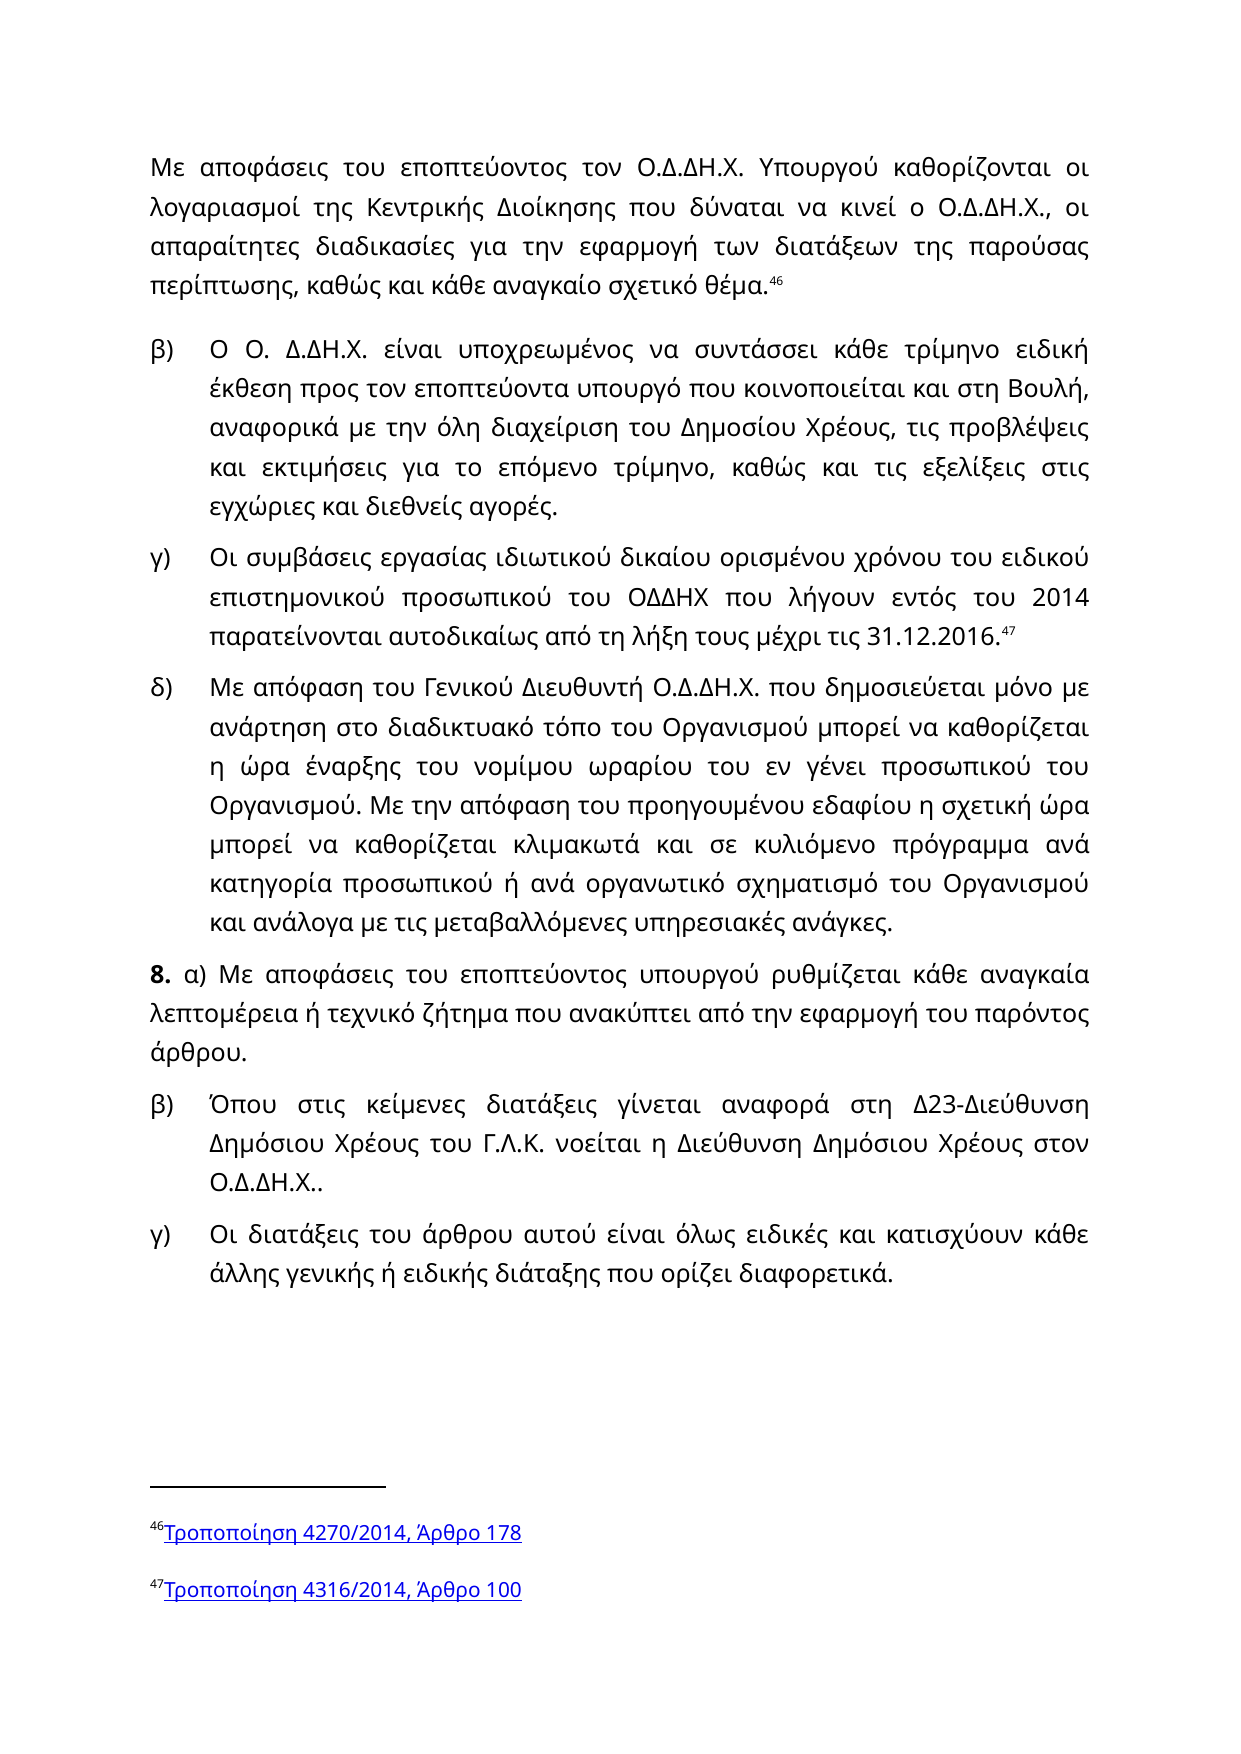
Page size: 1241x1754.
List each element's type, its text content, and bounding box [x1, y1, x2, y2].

text Τροποποίηση 4270/2014, Άρθρο 178 [150, 1518, 1090, 1546]
text Με αποφάσεις του εποπτεύοντος τον Ο.Δ.ΔΗ.Χ. Υπουργού καθορίζονται οι λογαριασμοί της Κεντρικής Διοίκησης που δύναται να κινεί ο Ο.Δ.ΔΗ.Χ., οι απαραίτητες διαδικασίες για την εφαρμογή των διατάξεων της παρούσας περίπτωσης, καθώς και κάθε αναγκαίο σχετικό θέμα. [150, 150, 1090, 302]
list γ) Οι διατάξεις του άρθρου αυτού είναι όλως ειδικές και κατισχύουν κάθε άλλης γενικής ή ειδικής διάταξης που ορίζει διαφορετικά. [150, 1217, 1090, 1290]
list γ) Οι συμβάσεις εργασίας ιδιωτικού δικαίου ορισμένου χρόνου του ειδικού επιστημονικού προσωπικού του ΟΔΔΗΧ που λήγουν εντός του 2014 παρατείνονται αυτοδικαίως από τη λήξη τους μέχρι τις 31.12.2016. [150, 540, 1090, 652]
list β) Ο Ο. Δ.ΔΗ.Χ. είναι υποχρεωμένος να συντάσσει κάθε τρίμηνο ειδική έκθεση προς τον εποπτεύοντα υπουργό που κοινοποιείται και στη Βουλή, αναφορικά με την όλη διαχείριση του Δημοσίου Χρέους, τις προβλέψεις και εκτιμήσεις για το επόμενο τρίμηνο, καθώς και τις εξελίξεις στις εγχώριες και διεθνείς αγορές. [150, 332, 1090, 522]
text Τροποποίηση 4316/2014, Άρθρο 100 [150, 1576, 1090, 1604]
text 8. α) Με αποφάσεις του εποπτεύοντος υπουργού ρυθμίζεται κάθε αναγκαία λεπτομέρεια ή τεχνικό ζήτημα που ανακύπτει από την εφαρμογή του παρόντος άρθρου. [150, 957, 1090, 1069]
list δ) Με απόφαση του Γενικού Διευθυντή Ο.Δ.ΔΗ.Χ. που δημοσιεύεται μόνο με ανάρτηση στο διαδικτυακό τόπο του Οργανισμού μπορεί να καθορίζεται η ώρα έναρξης του νομίμου ωραρίου του εν γένει προσωπικού του Οργανισμού. Με την απόφαση του προηγουμένου εδαφίου η σχετική ώρα μπορεί να καθορίζεται κλιμακωτά και σε κυλιόμενο πρόγραμμα ανά κατηγορία προσωπικού ή ανά οργανωτικό σχηματισμό του Οργανισμού και ανάλογα με τις μεταβαλλόμενες υπηρεσιακές ανάγκες. [150, 670, 1090, 939]
list β) Όπου στις κείμενες διατάξεις γίνεται αναφορά στη Δ23-Διεύθυνση Δημόσιου Χρέους του Γ.Λ.Κ. νοείται η Διεύθυνση Δημόσιου Χρέους στον Ο.Δ.ΔΗ.Χ.. [150, 1087, 1090, 1199]
